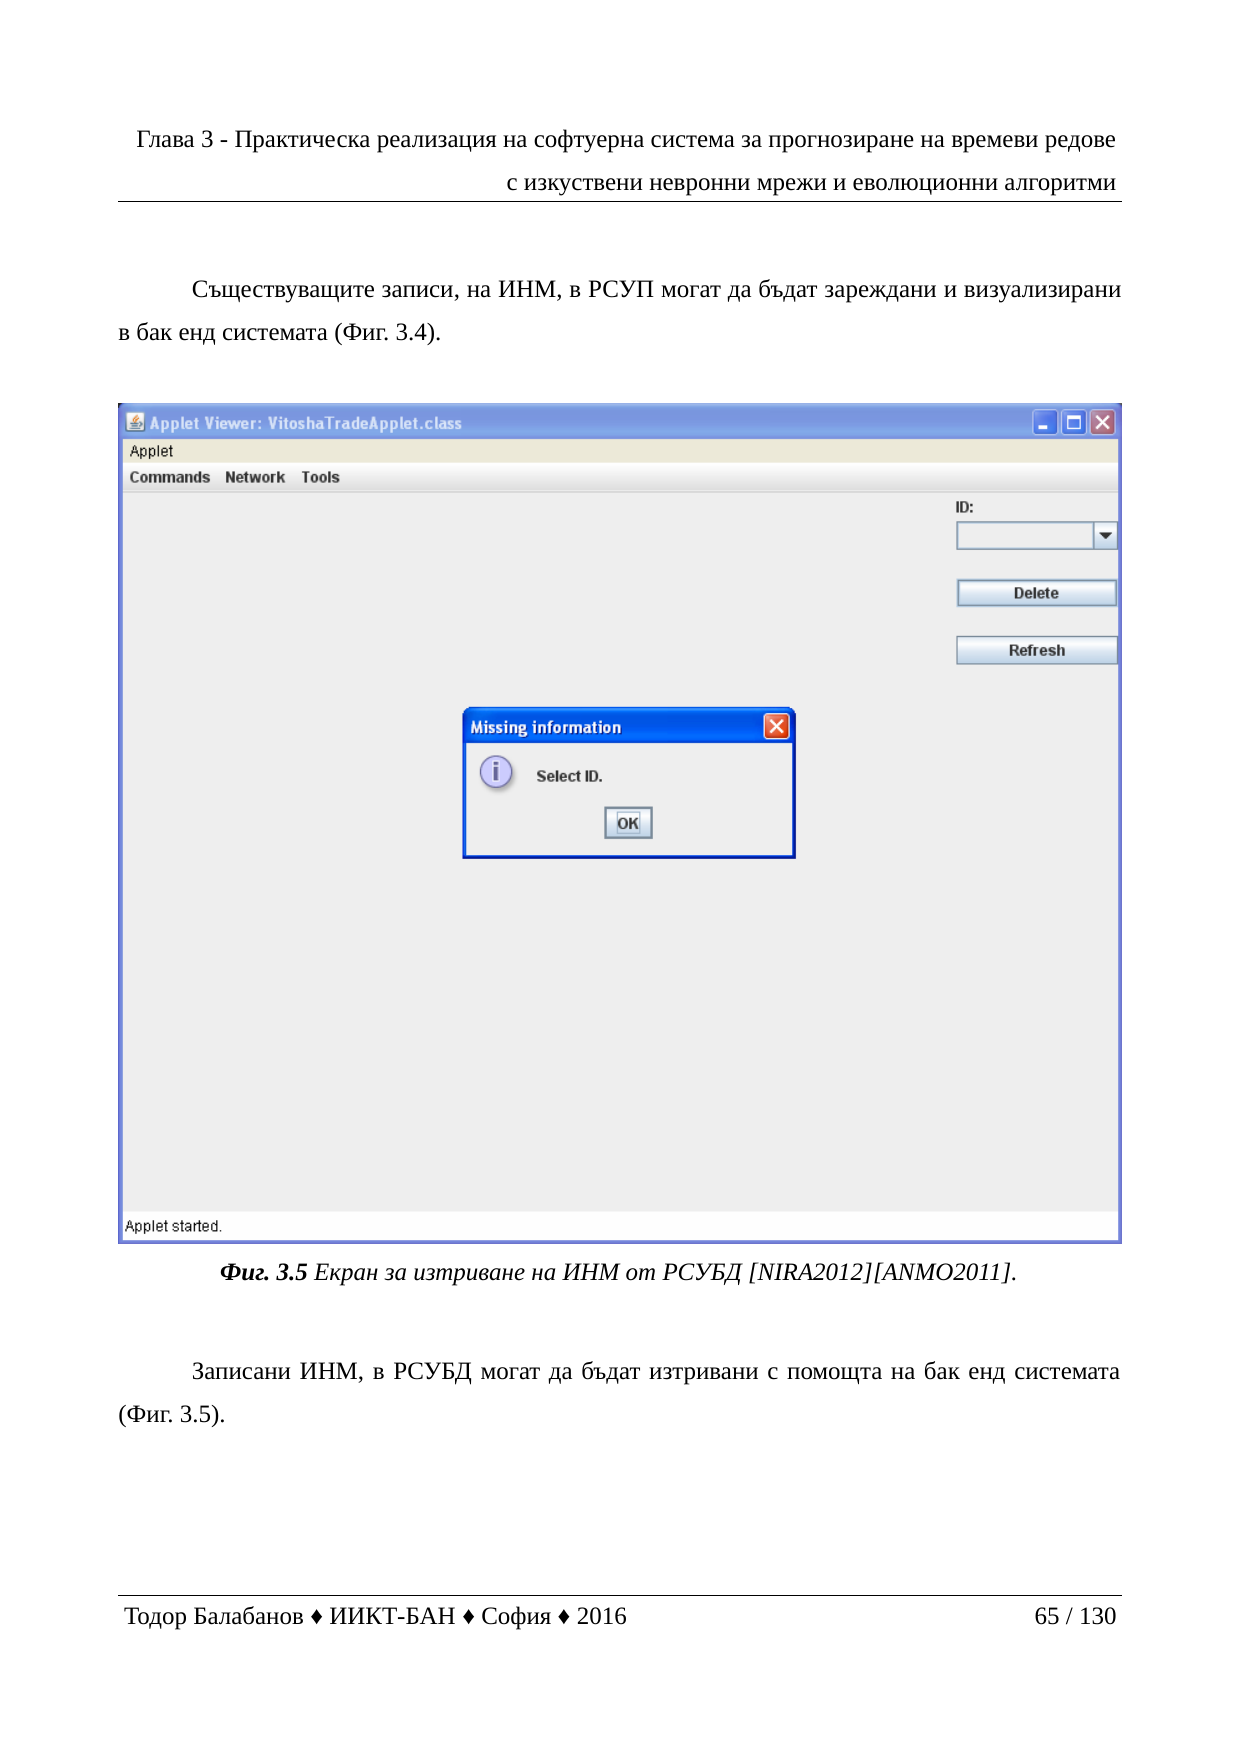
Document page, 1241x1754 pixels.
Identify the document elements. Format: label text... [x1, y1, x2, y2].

text Записани ИНМ, в РСУБД могат да бъдат изтривани с помощта на бак енд системата (Фиг. 3.5). [118, 1356, 1122, 1428]
picture [118, 403, 1122, 1244]
text Фиг. 3.5 Екран за изтриване на ИНМ от РСУБД [NIRA2012][ANMO2011]. [118, 1244, 1122, 1286]
text Съществуващите записи, на ИНМ, в РСУП могат да бъдат зареждани и визуализирани в бак енд системата (Фиг. 3.4). [118, 274, 1122, 346]
